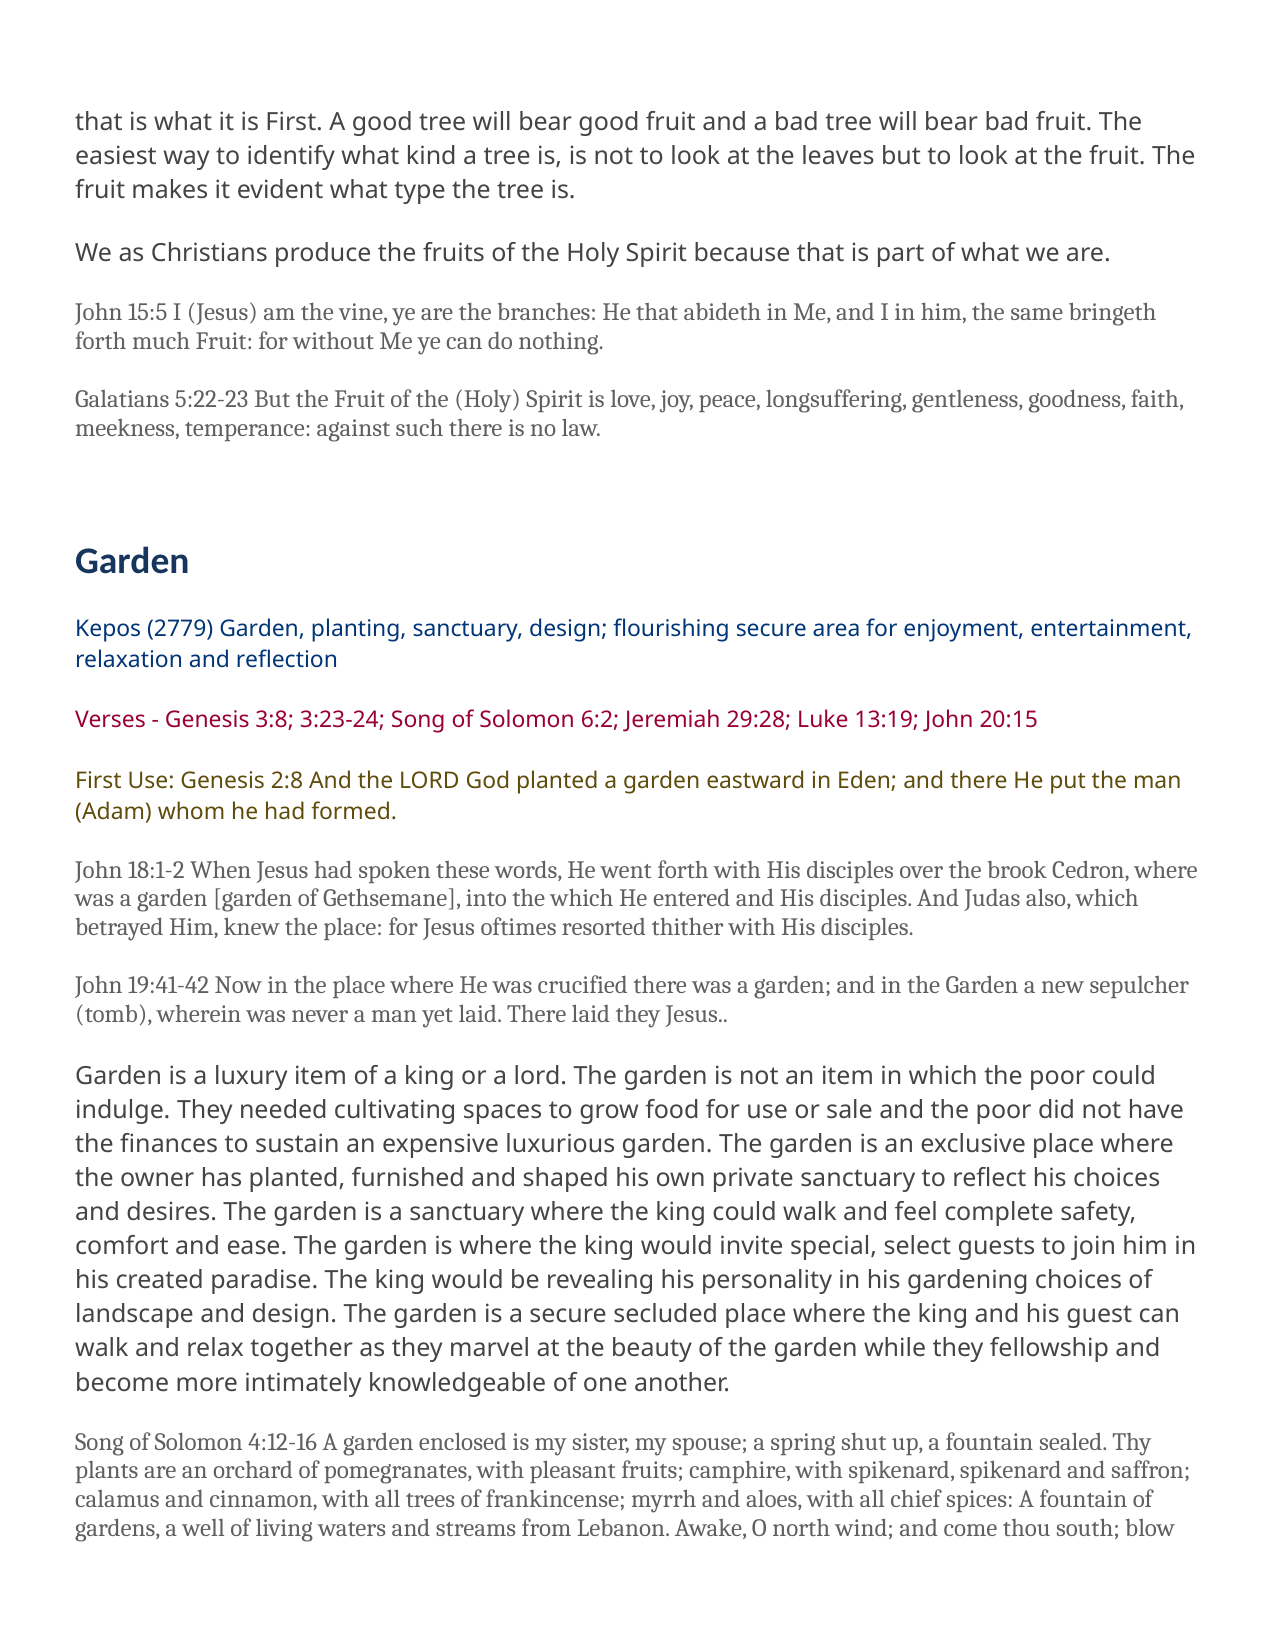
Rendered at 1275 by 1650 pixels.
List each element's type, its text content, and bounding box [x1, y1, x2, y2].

text Galatians 5:22-23 But the Fruit of the (Holy) Spirit is love, joy, peace, longsuffering, gentleness, goodness, faith, meekness, temperance: against such there is no law. [75, 385, 1200, 442]
text We as Christians produce the fruits of the Holy Spirit because that is part of what we are. [75, 235, 1200, 269]
text John 18:1-2 When Jesus had spoken these words, He went forth with His disciples over the brook Cedron, where was a garden [garden of Gethsemane], into the which He entered and His disciples. And Judas also, which betrayed Him, knew the place: for Jesus oftimes resorted thither with His disciples. [75, 856, 1200, 942]
subtitle Garden [75, 537, 1200, 583]
text Song of Solomon 4:12-16 A garden enclosed is my sister, my spouse; a spring shut up, a fountain sealed. Thy plants are an orchard of pomegranates, with pleasant fruits; camphire, with spikenard, spikenard and saffron; calamus and cinnamon, with all trees of frankincense; myrrh and aloes, with all chief spices: A fountain of gardens, a well of living waters and streams from Lebanon. Awake, O north wind; and come thou south; blow [75, 1427, 1200, 1542]
text that is what it is First. A good tree will bear good fruit and a bad tree will bear bad fruit. The easiest way to identify what kind a tree is, is not to look at the leaves but to look at the fruit. The fruit makes it evident what type the tree is. [75, 104, 1200, 206]
text Verses - Genesis 3:8; 3:23-24; Song of Solomon 6:2; Jeremiah 29:28; Luke 13:19; John 20:15 [75, 703, 1200, 735]
text First Use: Genesis 2:8 And the LORD God planted a garden eastward in Eden; and there He put the man (Adam) whom he had formed. [75, 764, 1200, 826]
text John 19:41-42 Now in the place where He was crucified there was a garden; and in the Garden a new sepulcher (tomb), wherein was never a man yet laid. There laid they Jesus.. [75, 971, 1200, 1028]
text Garden is a luxury item of a king or a lord. The garden is not an item in which the poor could indulge. They needed cultivating spaces to grow food for use or sale and the poor did not have the finances to sustain an expensive luxurious garden. The garden is an exclusive place where the owner has planted, furnished and shaped his own private sanctuary to reflect his choices and desires. The garden is a sanctuary where the king could walk and feel complete safety, comfort and ease. The garden is where the king would invite special, select guests to join him in his created paradise. The king would be revealing his personality in his gardening choices of landscape and design. The garden is a secure secluded place where the king and his guest can walk and relax together as they marvel at the beauty of the garden while they fellowship and become more intimately knowledgeable of one another. [75, 1058, 1200, 1398]
text John 15:5 I (Jesus) am the vine, ye are the branches: He that abideth in Me, and I in him, the same bringeth forth much Fruit: for without Me ye can do nothing. [75, 298, 1200, 356]
text Kepos (2779) Garden, planting, sanctuary, design; flourishing secure area for enjoyment, entertainment, relaxation and reflection [75, 612, 1200, 674]
